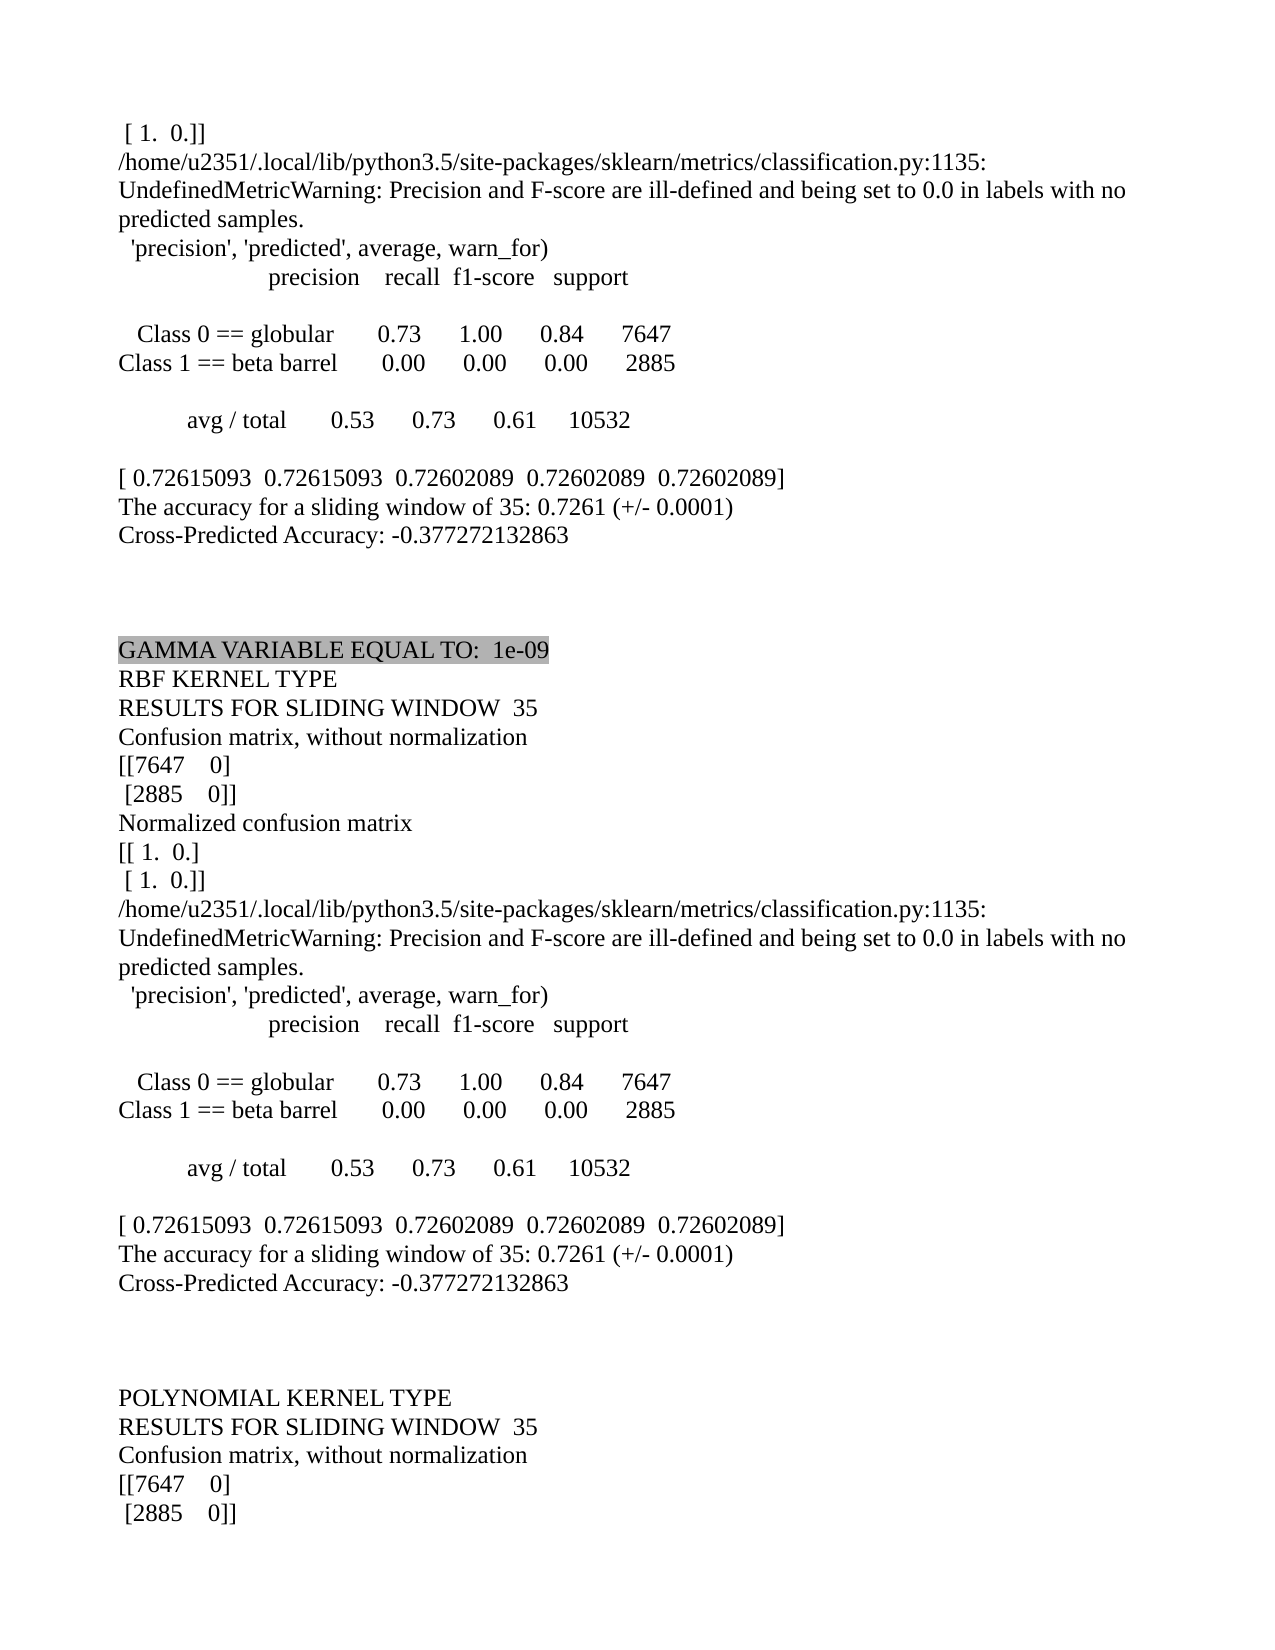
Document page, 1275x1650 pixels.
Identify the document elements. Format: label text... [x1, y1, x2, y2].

text The accuracy for a sliding window of 35: 0.7261 (+/- 0.0001) [118, 492, 1157, 521]
text RBF KERNEL TYPE [118, 664, 1157, 693]
text [2885 0]] [118, 1498, 1157, 1527]
text precision recall f1-score support [118, 262, 1157, 291]
text Class 1 == beta barrel 0.00 0.00 0.00 2885 [118, 1096, 1157, 1124]
text Cross-Predicted Accuracy: -0.377272132863 [118, 521, 1157, 549]
text precision recall f1-score support [118, 1009, 1157, 1038]
text [[7647 0] [118, 751, 1157, 779]
text GAMMA VARIABLE EQUAL TO: 1e-09 [118, 636, 1157, 664]
text Class 0 == globular 0.73 1.00 0.84 7647 [118, 319, 1157, 348]
text 'precision', 'predicted', average, warn_for) [118, 233, 1157, 262]
text 'precision', 'predicted', average, warn_for) [118, 981, 1157, 1009]
text RESULTS FOR SLIDING WINDOW 35 [118, 693, 1157, 722]
text Class 1 == beta barrel 0.00 0.00 0.00 2885 [118, 348, 1157, 377]
text [2885 0]] [118, 779, 1157, 808]
text Normalized confusion matrix [118, 808, 1157, 837]
text [ 1. 0.]] [118, 118, 1157, 147]
text avg / total 0.53 0.73 0.61 10532 [118, 406, 1157, 434]
text [ 1. 0.]] [118, 866, 1157, 894]
text [[7647 0] [118, 1469, 1157, 1498]
text Class 0 == globular 0.73 1.00 0.84 7647 [118, 1067, 1157, 1096]
text Confusion matrix, without normalization [118, 722, 1157, 751]
text Confusion matrix, without normalization [118, 1441, 1157, 1469]
text RESULTS FOR SLIDING WINDOW 35 [118, 1412, 1157, 1441]
text /home/u2351/.local/lib/python3.5/site-packages/sklearn/metrics/classification.py:1135: UndefinedMetricWarning: Precision and F-score are ill-defined and being set to 0.0 in labels with no predicted samples. [118, 147, 1157, 233]
text POLYNOMIAL KERNEL TYPE [118, 1383, 1157, 1412]
text avg / total 0.53 0.73 0.61 10532 [118, 1153, 1157, 1182]
text The accuracy for a sliding window of 35: 0.7261 (+/- 0.0001) [118, 1239, 1157, 1268]
text [[ 1. 0.] [118, 837, 1157, 866]
text [ 0.72615093 0.72615093 0.72602089 0.72602089 0.72602089] [118, 1211, 1157, 1239]
text /home/u2351/.local/lib/python3.5/site-packages/sklearn/metrics/classification.py:1135: UndefinedMetricWarning: Precision and F-score are ill-defined and being set to 0.0 in labels with no predicted samples. [118, 894, 1157, 981]
text Cross-Predicted Accuracy: -0.377272132863 [118, 1268, 1157, 1297]
text [ 0.72615093 0.72615093 0.72602089 0.72602089 0.72602089] [118, 463, 1157, 492]
